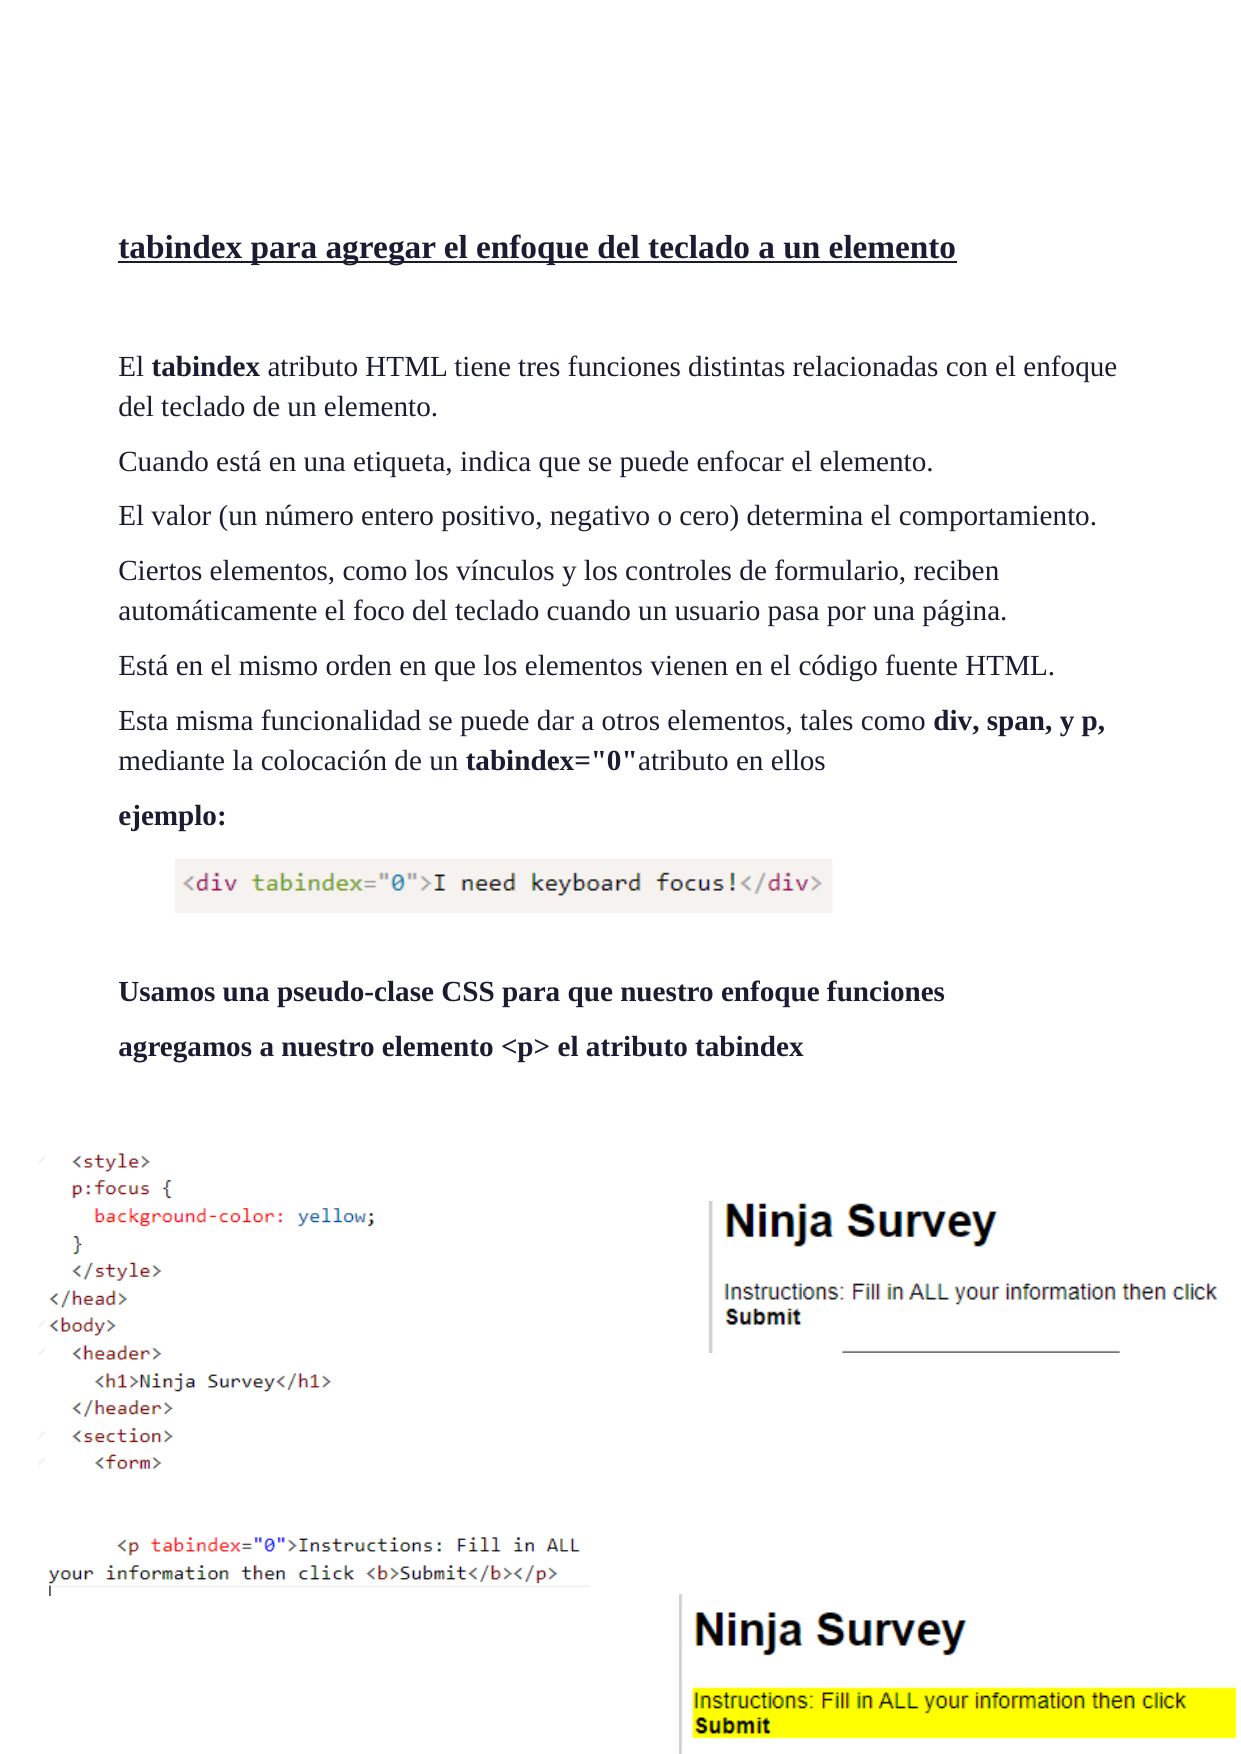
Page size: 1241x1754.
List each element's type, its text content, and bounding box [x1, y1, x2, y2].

picture [174, 859, 833, 913]
picture [708, 1201, 1239, 1353]
text Está en el mismo orden en que los elementos vienen en el código fuente HTML. [118, 648, 1122, 682]
text El valor (un número entero positivo, negativo o cero) determina el comportamiento. [118, 498, 1122, 532]
text Cuando está en una etiqueta, indica que se puede enfocar el elemento. [118, 444, 1122, 477]
text Esta misma funcionalidad se puede dar a otros elementos, tales como div, span, y p, mediante la colocación de un tabindex="0"atributo en ellos [118, 703, 1122, 777]
text ejemplo: [118, 798, 1122, 832]
text tabindex para agregar el enfoque del teclado a un elemento [118, 228, 1122, 266]
text Usamos una pseudo-clase CSS para que nuestro enfoque funciones [118, 974, 1122, 1007]
text agregamos a nuestro elemento <p> el atributo tabindex [118, 1029, 1122, 1062]
picture [38, 1146, 590, 1596]
text Ciertos elementos, como los vínculos y los controles de formulario, reciben automáticamente el foco del teclado cuando un usuario pasa por una página. [118, 553, 1122, 627]
text El tabindex atributo HTML tiene tres funciones distintas relacionadas con el enfoque del teclado de un elemento. [118, 349, 1122, 422]
picture [679, 1594, 1240, 1754]
